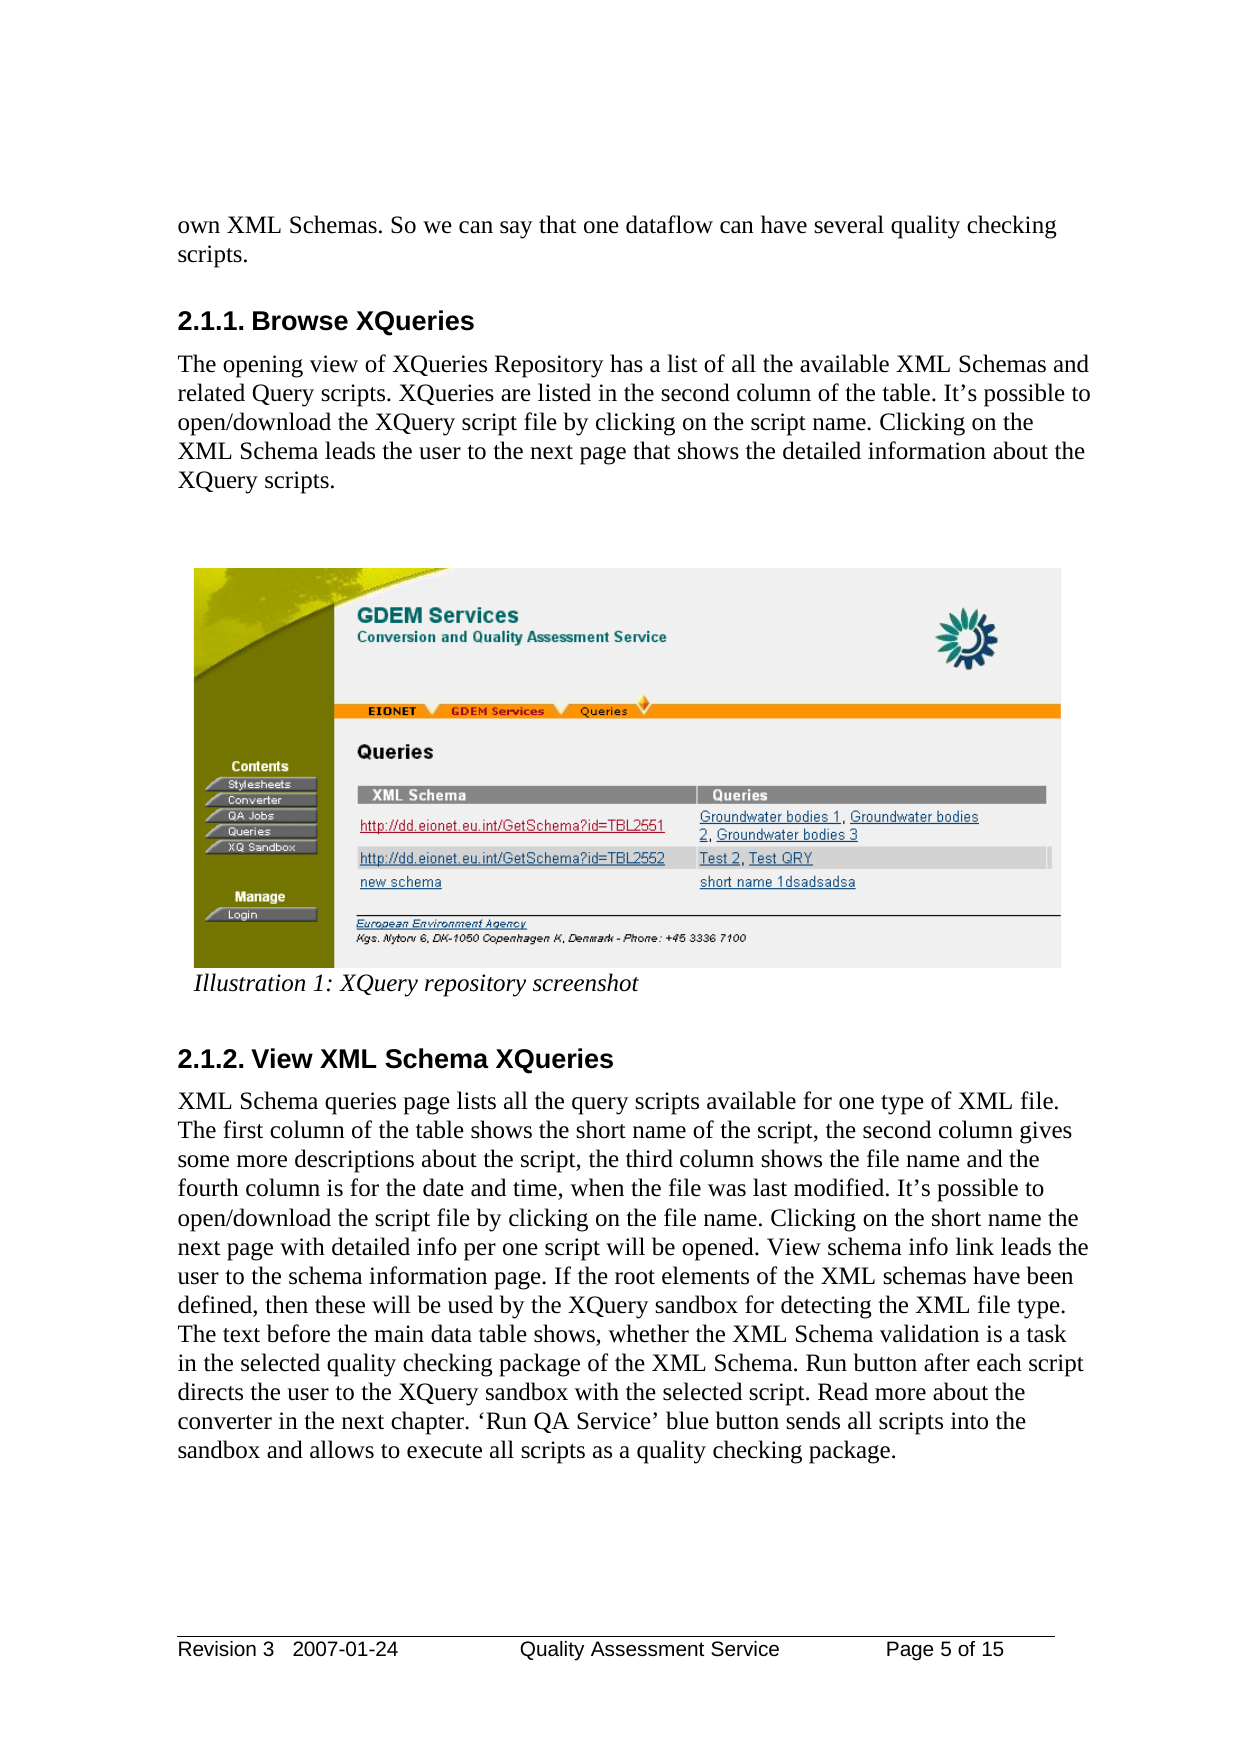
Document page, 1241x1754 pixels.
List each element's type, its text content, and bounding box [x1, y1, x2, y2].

text XML Schema queries page lists all the query scripts available for one type of XML file. The first column of the table shows the short name of the script, the second column gives some more descriptions about the script, the third column shows the file name and the fourth column is for the date and time, when the file was last modified. It’s possible to open/download the script file by clicking on the file name. Clicking on the short name the next page with detailed info per one script will be opened. View schema info link leads the user to the schema information page. If the root elements of the XML schemas have been defined, then these will be used by the XQuery sandbox for detecting the XML file type. The text before the main data table shows, whether the XML Schema validation is a task in the selected quality checking package of the XML Schema. Run button after each script directs the user to the XQuery sandbox with the selected script. Read more about the converter in the next chapter. ‘Run QA Service’ blue button sends all scripts into the sandbox and allows to execute all scripts as a quality checking package. [177, 1086, 1092, 1464]
subtitle View XML Schema XQueries [177, 1043, 1092, 1074]
text Illustration 1: XQuery repository screenshot [194, 968, 1061, 997]
text own XML Schemas. So we can say that one dataflow can have several quality checking scripts. [177, 210, 1092, 268]
subtitle Browse XQueries [177, 305, 1092, 336]
text The opening view of XQueries Repository has a list of all the available XML Schemas and related Query scripts. XQueries are listed in the second column of the table. It’s possible to open/download the XQuery script file by clicking on the script name. Clicking on the XML Schema leads the user to the next page that shows the detailed information about the XQuery scripts. [177, 349, 1092, 494]
